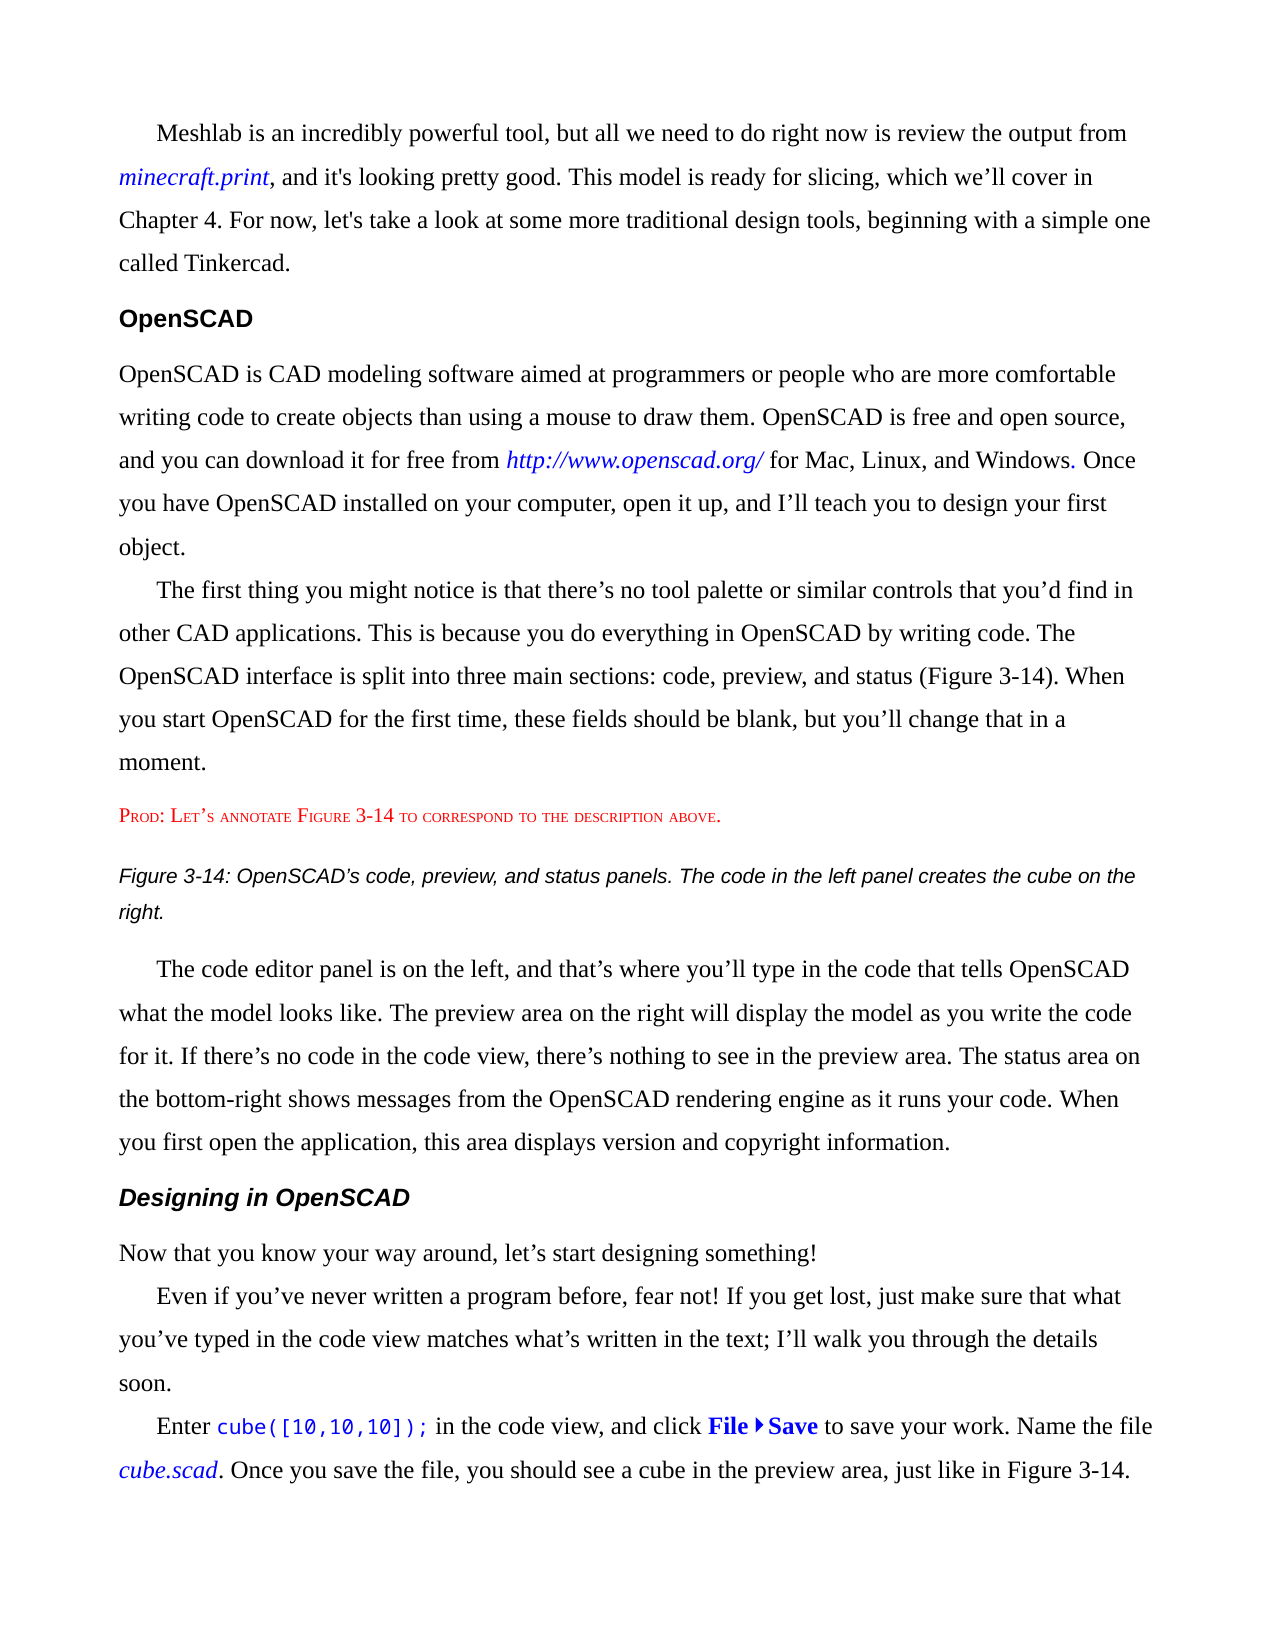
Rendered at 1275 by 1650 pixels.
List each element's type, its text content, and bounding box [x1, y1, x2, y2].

text The code editor panel is on the left, and that’s where you’ll type in the code that tells OpenSCAD what the model looks like. The preview area on the right will display the model as you write the code for it. If there’s no code in the code view, there’s nothing to see in the preview area. The status area on the bottom-right shows messages from the OpenSCAD rendering engine as it runs your code. When you first open the application, this area displays version and copyright information. [118, 954, 1156, 1156]
text Meshlab is an incredibly powerful tool, but all we need to do right now is review the output from minecraft.print, and it's looking pretty good. This model is ready for slicing, which we’ll cover in Chapter 4. For now, let's take a look at some more traditional design tools, beginning with a simple one called Tinkercad. [118, 118, 1156, 277]
text The first thing you might notice is that there’s no tool palette or similar controls that you’d find in other CAD applications. This is because you do everything in OpenSCAD by writing code. The OpenSCAD interface is split into three main sections: code, preview, and status (Figure 3-14). When you start OpenSCAD for the first time, these fields should be blank, but you’ll change that in a moment. [118, 575, 1156, 776]
text Enter cube([10,10,10]); in the code view, and click File4Save to save your work. Name the file cube.scad. Once you save the file, you should see a cube in the preview area, just like in Figure 3-14. [118, 1411, 1156, 1483]
text Designing in OpenSCAD [118, 1183, 1156, 1211]
text Now that you know your way around, let’s start designing something! [118, 1238, 1156, 1267]
text OpenSCAD [118, 303, 1156, 332]
text Even if you’ve never written a program before, fear not! If you get lost, just make sure that what you’ve typed in the code view matches what’s written in the text; I’ll walk you through the details soon. [118, 1281, 1156, 1396]
text OpenSCAD is CAD modeling software aimed at programmers or people who are more comfortable writing code to create objects than using a mouse to draw them. OpenSCAD is free and open source, and you can download it for free from http://www.openscad.org/ for Mac, Linux, and Windows. Once you have OpenSCAD installed on your computer, open it up, and I’ll teach you to design your first object. [118, 359, 1156, 560]
text Prod: Let’s annotate Figure 3-14 to correspond to the description above. [118, 803, 1156, 827]
text Figure 3-14: OpenSCAD’s code, preview, and status panels. The code in the left panel creates the cube on the right. [118, 864, 1156, 924]
